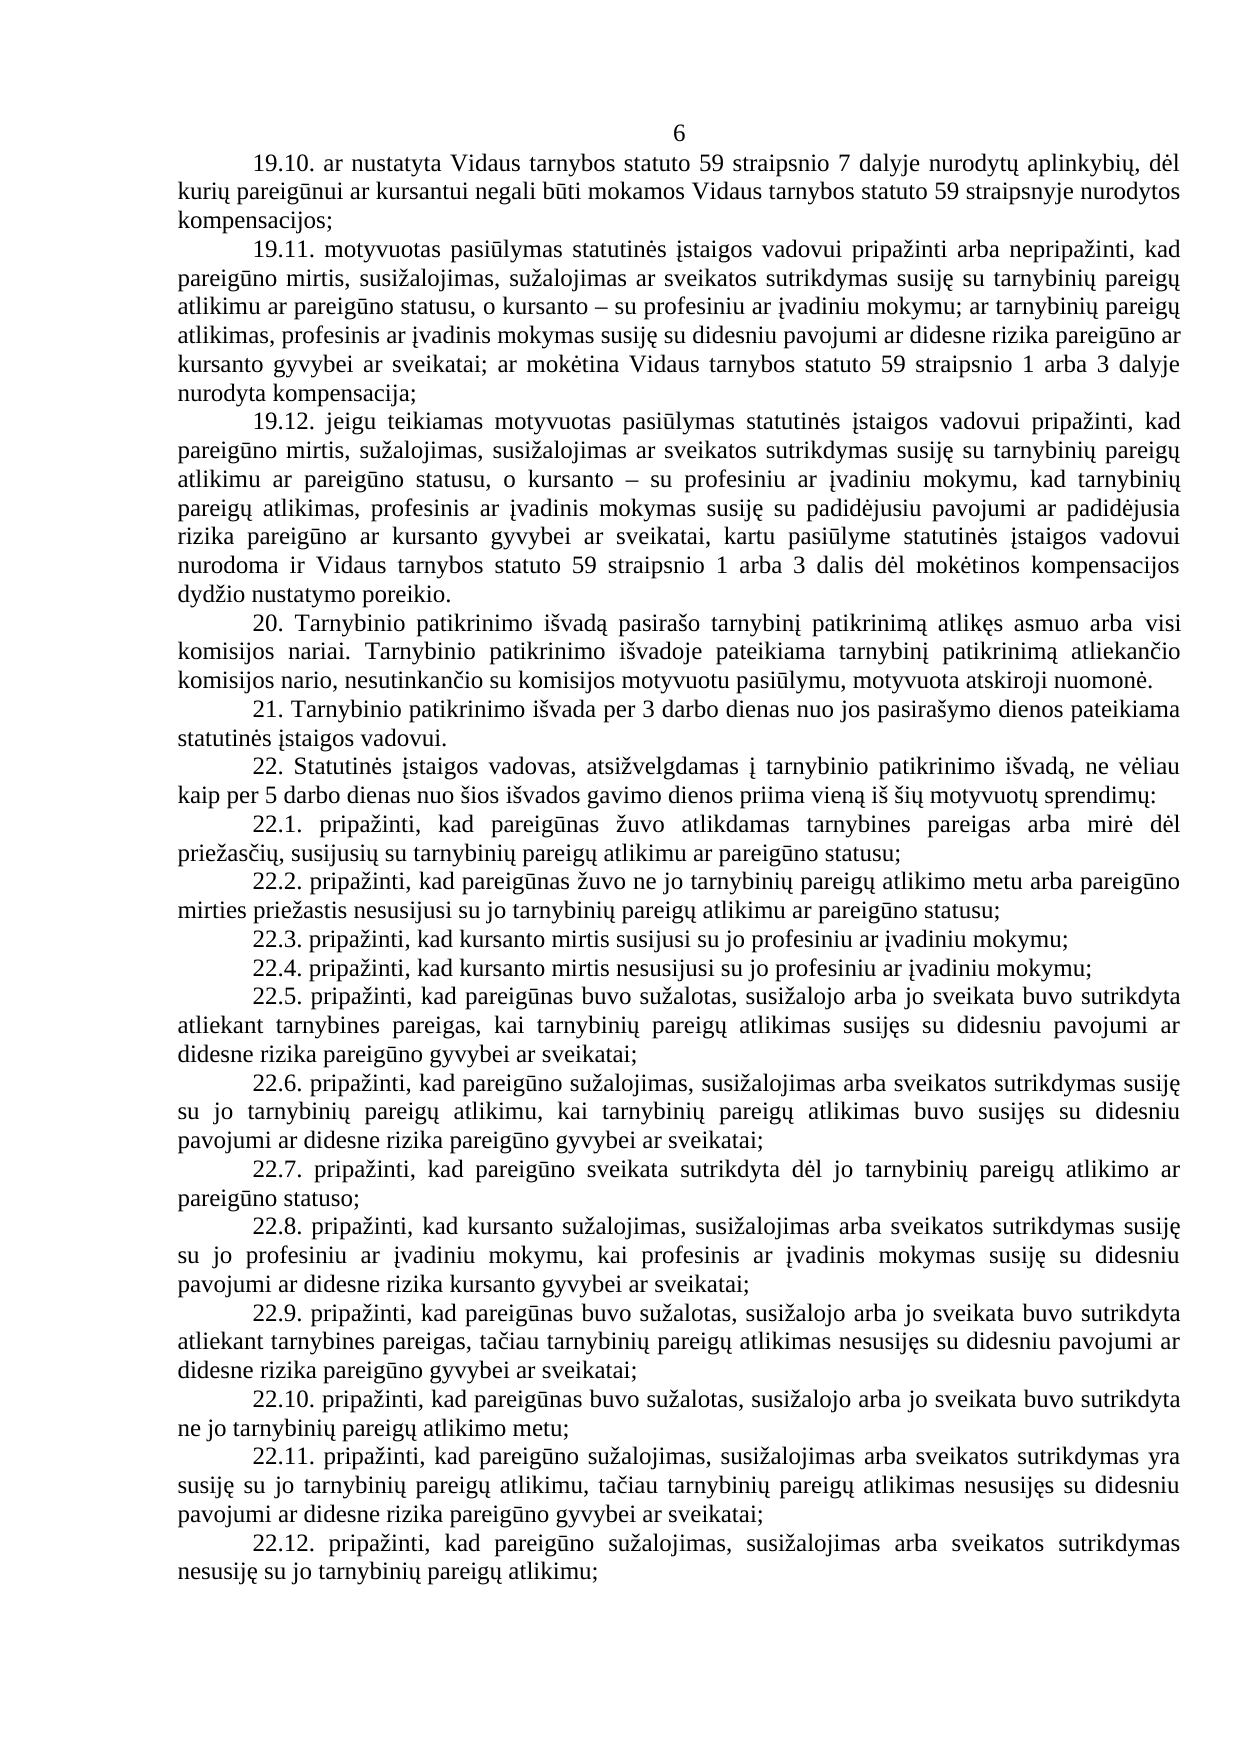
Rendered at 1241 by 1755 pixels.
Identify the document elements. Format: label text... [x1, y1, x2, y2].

text 22.11. pripažinti, kad pareigūno sužalojimas, susižalojimas arba sveikatos sutrikdymas yra susiję su jo tarnybinių pareigų atlikimu, tačiau tarnybinių pareigų atlikimas nesusijęs su didesniu pavojumi ar didesne rizika pareigūno gyvybei ar sveikatai; [177, 1441, 1181, 1528]
text 22.6. pripažinti, kad pareigūno sužalojimas, susižalojimas arba sveikatos sutrikdymas susiję su jo tarnybinių pareigų atlikimu, kai tarnybinių pareigų atlikimas buvo susijęs su didesniu pavojumi ar didesne rizika pareigūno gyvybei ar sveikatai; [177, 1068, 1181, 1154]
text 22. Statutinės įstaigos vadovas, atsižvelgdamas į tarnybinio patikrinimo išvadą, ne vėliau kaip per 5 darbo dienas nuo šios išvados gavimo dienos priima vieną iš šių motyvuotų sprendimų: [177, 751, 1181, 809]
text 22.2. pripažinti, kad pareigūnas žuvo ne jo tarnybinių pareigų atlikimo metu arba pareigūno mirties priežastis nesusijusi su jo tarnybinių pareigų atlikimu ar pareigūno statusu; [177, 866, 1181, 924]
text 19.11. motyvuotas pasiūlymas statutinės įstaigos vadovui pripažinti arba nepripažinti, kad pareigūno mirtis, susižalojimas, sužalojimas ar sveikatos sutrikdymas susiję su tarnybinių pareigų atlikimu ar pareigūno statusu, o kursanto – su profesiniu ar įvadiniu mokymu; ar tarnybinių pareigų atlikimas, profesinis ar įvadinis mokymas susiję su didesniu pavojumi ar didesne rizika pareigūno ar kursanto gyvybei ar sveikatai; ar mokėtina Vidaus tarnybos statuto 59 straipsnio 1 arba 3 dalyje nurodyta kompensacija; [177, 234, 1181, 406]
text 22.9. pripažinti, kad pareigūnas buvo sužalotas, susižalojo arba jo sveikata buvo sutrikdyta atliekant tarnybines pareigas, tačiau tarnybinių pareigų atlikimas nesusijęs su didesniu pavojumi ar didesne rizika pareigūno gyvybei ar sveikatai; [177, 1298, 1181, 1384]
text 22.1. pripažinti, kad pareigūnas žuvo atlikdamas tarnybines pareigas arba mirė dėl priežasčių, susijusių su tarnybinių pareigų atlikimu ar pareigūno statusu; [177, 809, 1181, 866]
text 22.10. pripažinti, kad pareigūnas buvo sužalotas, susižalojo arba jo sveikata buvo sutrikdyta ne jo tarnybinių pareigų atlikimo metu; [177, 1384, 1181, 1441]
text 22.3. pripažinti, kad kursanto mirtis susijusi su jo profesiniu ar įvadiniu mokymu; [177, 924, 1181, 953]
text 20. Tarnybinio patikrinimo išvadą pasirašo tarnybinį patikrinimą atlikęs asmuo arba visi komisijos nariai. Tarnybinio patikrinimo išvadoje pateikiama tarnybinį patikrinimą atliekančio komisijos nario, nesutinkančio su komisijos motyvuotu pasiūlymu, motyvuota atskiroji nuomonė. [177, 608, 1181, 694]
text 21. Tarnybinio patikrinimo išvada per 3 darbo dienas nuo jos pasirašymo dienos pateikiama statutinės įstaigos vadovui. [177, 694, 1181, 751]
text 22.5. pripažinti, kad pareigūnas buvo sužalotas, susižalojo arba jo sveikata buvo sutrikdyta atliekant tarnybines pareigas, kai tarnybinių pareigų atlikimas susijęs su didesniu pavojumi ar didesne rizika pareigūno gyvybei ar sveikatai; [177, 981, 1181, 1068]
text 19.10. ar nustatyta Vidaus tarnybos statuto 59 straipsnio 7 dalyje nurodytų aplinkybių, dėl kurių pareigūnui ar kursantui negali būti mokamos Vidaus tarnybos statuto 59 straipsnyje nurodytos kompensacijos; [177, 148, 1181, 234]
text 22.7. pripažinti, kad pareigūno sveikata sutrikdyta dėl jo tarnybinių pareigų atlikimo ar pareigūno statuso; [177, 1154, 1181, 1211]
text 22.8. pripažinti, kad kursanto sužalojimas, susižalojimas arba sveikatos sutrikdymas susiję su jo profesiniu ar įvadiniu mokymu, kai profesinis ar įvadinis mokymas susiję su didesniu pavojumi ar didesne rizika kursanto gyvybei ar sveikatai; [177, 1211, 1181, 1298]
text 22.4. pripažinti, kad kursanto mirtis nesusijusi su jo profesiniu ar įvadiniu mokymu; [177, 953, 1181, 981]
text 19.12. jeigu teikiamas motyvuotas pasiūlymas statutinės įstaigos vadovui pripažinti, kad pareigūno mirtis, sužalojimas, susižalojimas ar sveikatos sutrikdymas susiję su tarnybinių pareigų atlikimu ar pareigūno statusu, o kursanto – su profesiniu ar įvadiniu mokymu, kad tarnybinių pareigų atlikimas, profesinis ar įvadinis mokymas susiję su padidėjusiu pavojumi ar padidėjusia rizika pareigūno ar kursanto gyvybei ar sveikatai, kartu pasiūlyme statutinės įstaigos vadovui nurodoma ir Vidaus tarnybos statuto 59 straipsnio 1 arba 3 dalis dėl mokėtinos kompensacijos dydžio nustatymo poreikio. [177, 406, 1181, 608]
text 22.12. pripažinti, kad pareigūno sužalojimas, susižalojimas arba sveikatos sutrikdymas nesusiję su jo tarnybinių pareigų atlikimu; [177, 1528, 1181, 1585]
